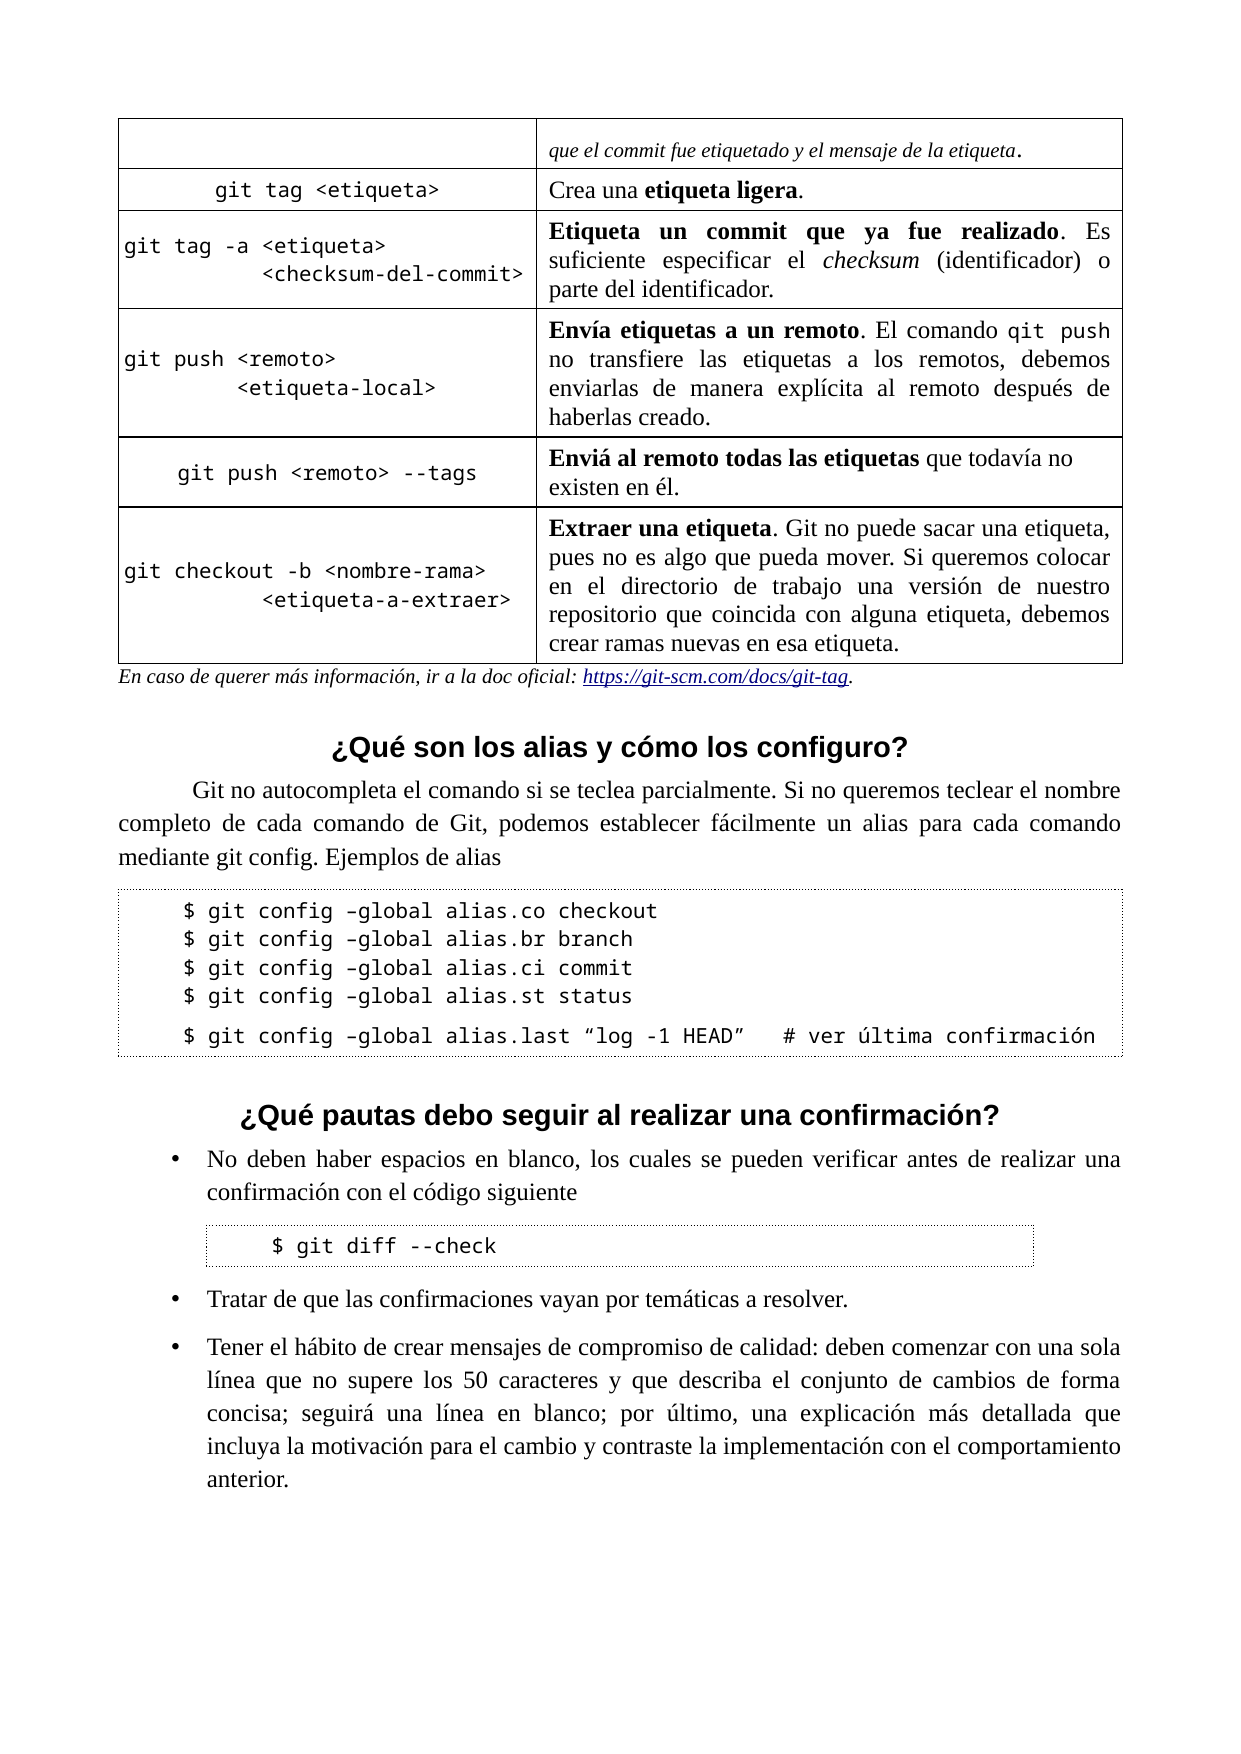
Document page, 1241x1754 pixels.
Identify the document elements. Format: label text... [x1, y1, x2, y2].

list No deben haber espacios en blanco, los cuales se pueden verificar antes de realizar una confirmación con el código siguiente [171, 1144, 1122, 1206]
table_cell Extraer una etiqueta. Git no puede sacar una etiqueta, pues no es algo que pueda mover. Si queremos colocar en el directorio de trabajo una versión de nuestro repositorio que coincida con alguna etiqueta, debemos crear ramas nuevas en esa etiqueta. [537, 508, 1122, 663]
table_cell Envía etiquetas a un remoto. El comando qit push no transfiere las etiquetas a los remotos, debemos enviarlas de manera explícita al remoto después de haberlas creado. [537, 309, 1122, 436]
table_cell que el commit fue etiquetado y el mensaje de la etiqueta. [537, 119, 1122, 168]
text Git no autocompleta el comando si se teclea parcialmente. Si no queremos teclear el nombre completo de cada comando de Git, podemos establecer fácilmente un alias para cada comando mediante git config. Ejemplos de alias [118, 776, 1122, 870]
subtitle ¿Qué son los alias y cómo los configuro? [118, 729, 1122, 763]
table_cell Crea una etiqueta ligera. [537, 169, 1122, 209]
table_cell [119, 119, 536, 168]
table_header $ git config –global alias.co checkout $ git config –global alias.br branch $ git config –global alias.ci commit $ git config –global alias.st status $ git config –global alias.last “log -1 HEAD” # ver última confirmación [118, 889, 1122, 1056]
table_header $ git diff --check [207, 1225, 1033, 1266]
subtitle ¿Qué pautas debo seguir al realizar una confirmación? [118, 1098, 1122, 1132]
text En caso de querer más información, ir a la doc oficial: https://git-scm.com/docs/git-tag. [118, 664, 1122, 688]
table_cell git tag -a <etiqueta> <checksum-del-commit> [119, 211, 536, 308]
table_cell git checkout -b <nombre-rama> <etiqueta-a-extraer> [119, 508, 536, 663]
table_cell Enviá al remoto todas las etiquetas que todavía no existen en él. [537, 438, 1122, 506]
table_cell git push <remoto> <etiqueta-local> [119, 309, 536, 436]
list Tratar de que las confirmaciones vayan por temáticas a resolver. [171, 1284, 1122, 1313]
table_cell Etiqueta un commit que ya fue realizado. Es suficiente especificar el checksum (identificador) o parte del identificador. [537, 211, 1122, 308]
list Tener el hábito de crear mensajes de compromiso de calidad: deben comenzar con una sola línea que no supere los 50 caracteres y que describa el conjunto de cambios de forma concisa; seguirá una línea en blanco; por último, una explicación más detallada que incluya la motivación para el cambio y contraste la implementación con el comportamiento anterior. [171, 1332, 1122, 1493]
table_cell git tag <etiqueta> [119, 169, 536, 209]
table_cell git push <remoto> --tags [119, 438, 536, 506]
